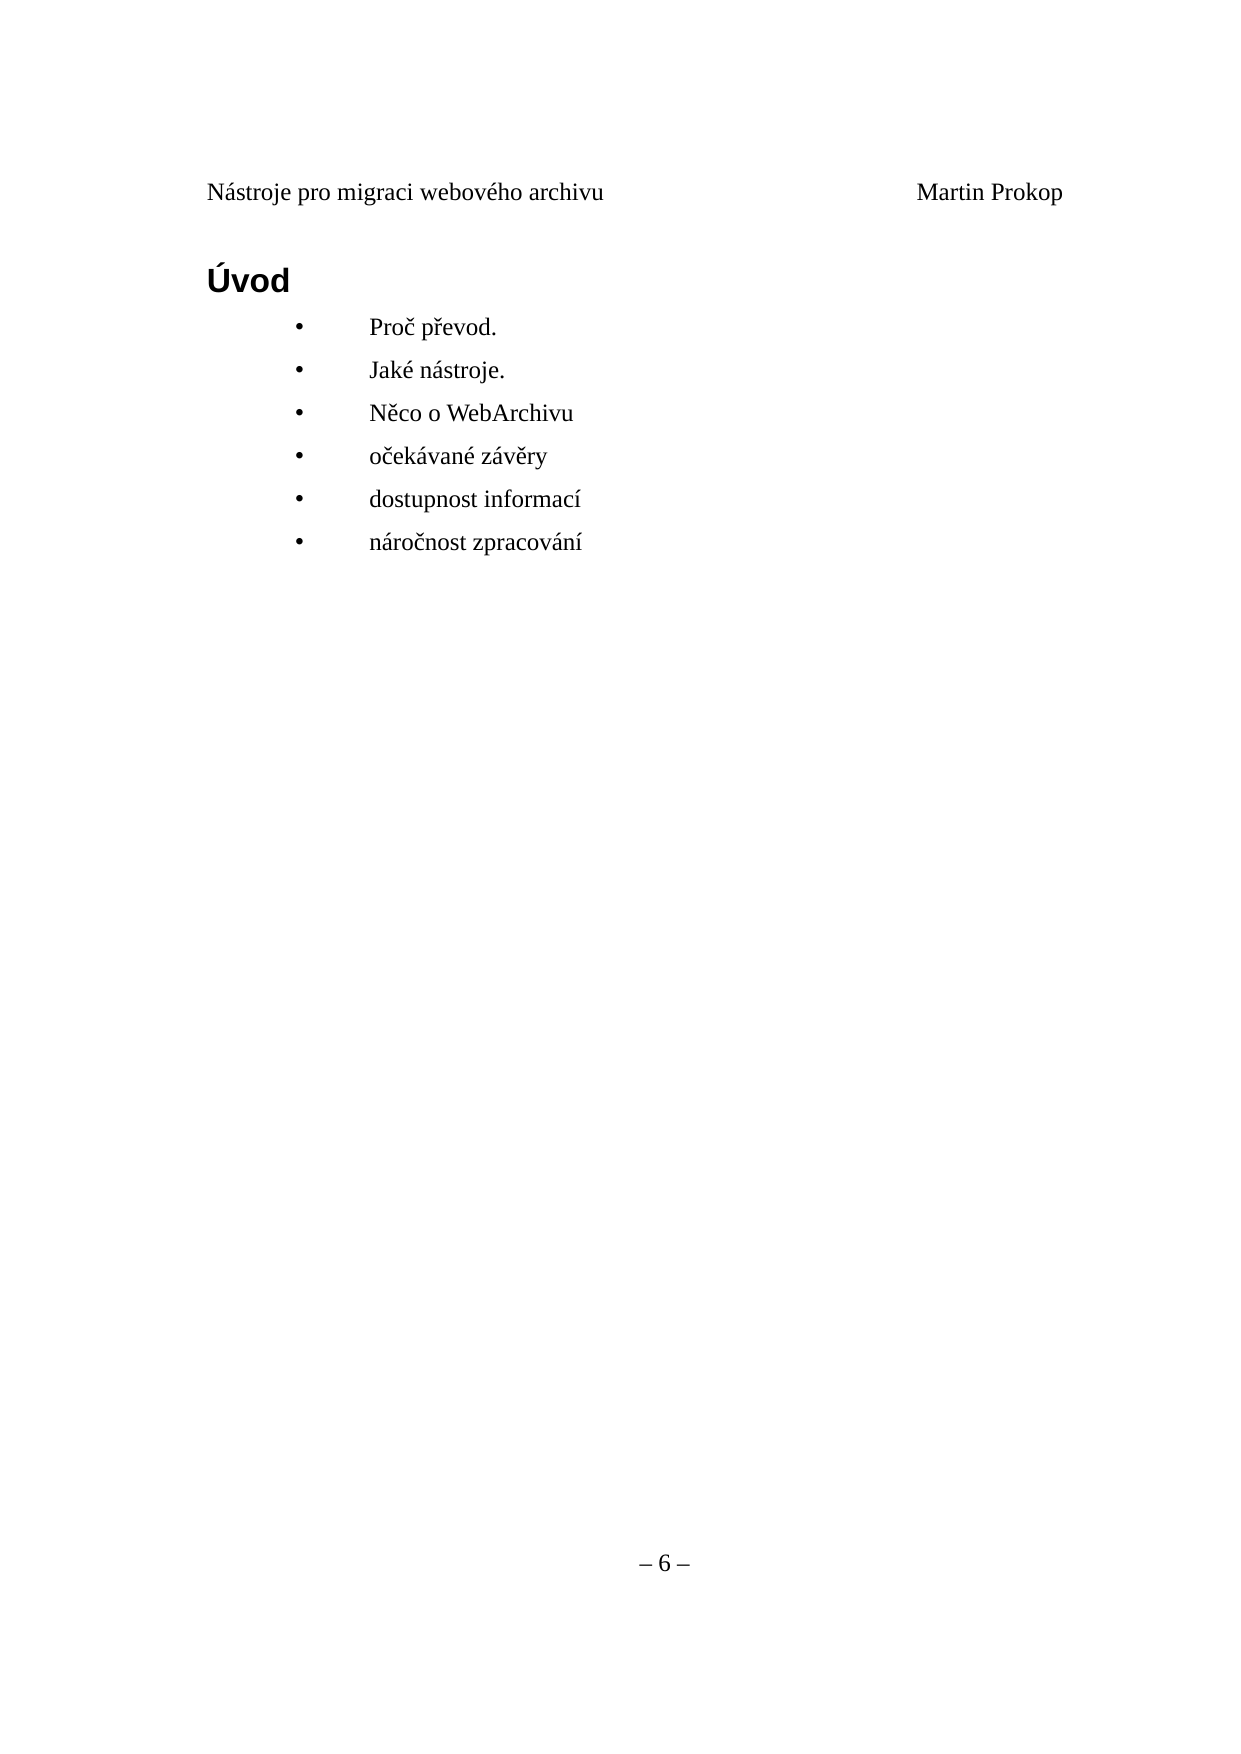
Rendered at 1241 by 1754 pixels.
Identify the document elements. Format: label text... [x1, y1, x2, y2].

list náročnost zpracování [295, 527, 1063, 556]
list Jaké nástroje. [295, 355, 1063, 383]
list Proč převod. [295, 312, 1063, 340]
list dostupnost informací [295, 484, 1063, 513]
list Něco o WebArchivu [295, 398, 1063, 427]
subtitle Úvod [207, 260, 1063, 299]
list očekávané závěry [295, 441, 1063, 470]
